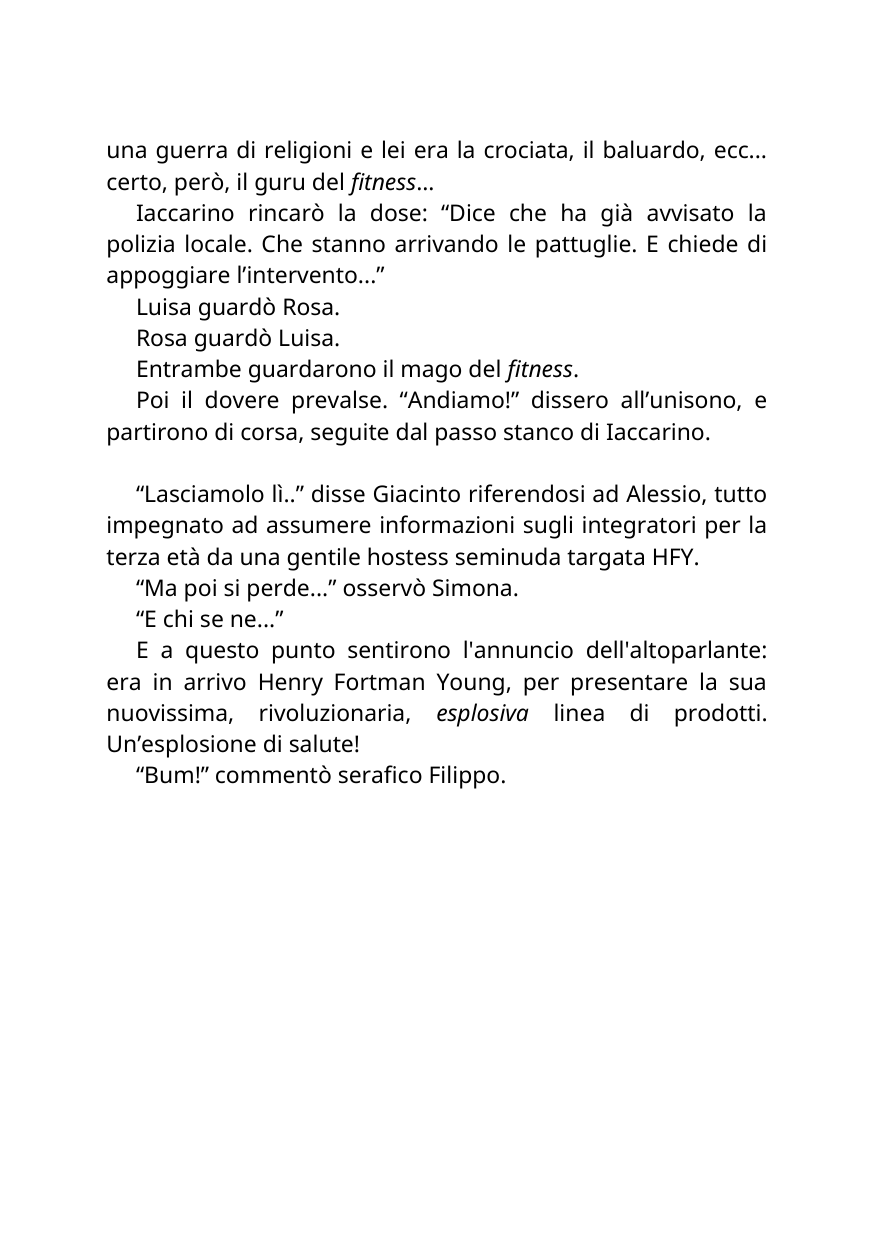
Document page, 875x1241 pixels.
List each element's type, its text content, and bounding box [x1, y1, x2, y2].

text “Bum!” commentò serafico Filippo. [106, 759, 768, 791]
text una guerra di religioni e lei era la crociata, il baluardo, ecc... certo, però, il guru del fitness… [106, 134, 768, 197]
text Rosa guardò Luisa. [106, 322, 768, 353]
text E a questo punto sentirono l'annuncio dell'altoparlante: era in arrivo Henry Fortman Young, per presentare la sua nuovissima, rivoluzionaria, esplosiva linea di prodotti. Un’esplosione di salute! [106, 634, 768, 759]
text Entrambe guardarono il mago del fitness. [106, 353, 768, 384]
text Luisa guardò Rosa. [106, 291, 768, 322]
text Poi il dovere prevalse. “Andiamo!” dissero all’unisono, e partirono di corsa, seguite dal passo stanco di Iaccarino. [106, 384, 768, 447]
text “Ma poi si perde...” osservò Simona. [106, 572, 768, 603]
text Iaccarino rincarò la dose: “Dice che ha già avvisato la polizia locale. Che stanno arrivando le pattuglie. E chiede di appoggiare l’intervento...” [106, 197, 768, 291]
text “Lasciamolo lì..” disse Giacinto riferendosi ad Alessio, tutto impegnato ad assumere informazioni sugli integratori per la terza età da una gentile hostess seminuda targata HFY. [106, 478, 768, 572]
text “E chi se ne...” [106, 603, 768, 634]
